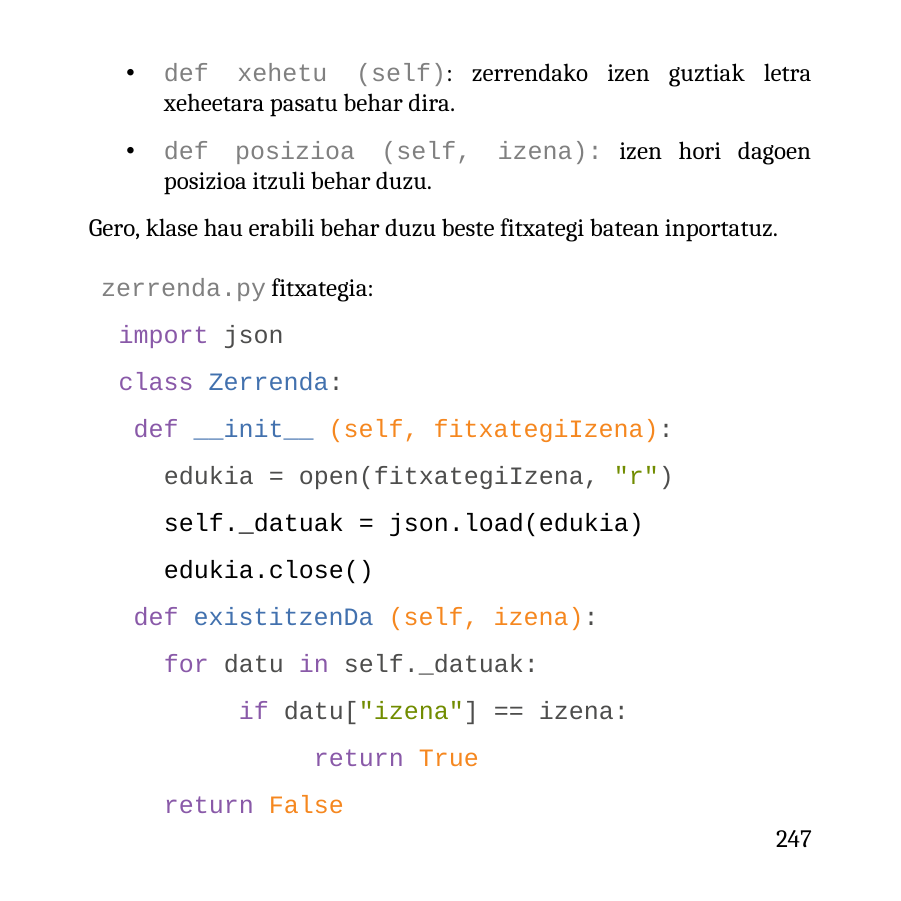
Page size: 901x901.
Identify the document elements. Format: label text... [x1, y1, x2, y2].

list def xehetu (self): zerrendako izen guztiak letra xeheetara pasatu behar dira. [126, 59, 811, 118]
text Gero, klase hau erabili behar duzu beste fitxategi batean inportatuz. [89, 214, 811, 243]
text if datu["izena"] == izena: [118, 699, 811, 727]
text self._datuak = json.load(edukia) [118, 511, 811, 539]
text edukia.close() [118, 558, 811, 586]
list def posizioa (self, izena): izen hori dagoen posizioa itzuli behar duzu. [126, 137, 811, 195]
text zerrenda.py fitxategia: [101, 273, 811, 303]
text edukia = open(fitxategiIzena, "r") [118, 463, 811, 492]
text class Zerrenda: [118, 369, 811, 398]
text import json [118, 322, 811, 351]
text return True [118, 746, 811, 774]
text return False [118, 793, 811, 821]
text def __init__ (self, fitxategiIzena): [118, 416, 811, 445]
text for datu in self._datuak: [118, 652, 811, 680]
text def existitzenDa (self, izena): [118, 605, 811, 633]
